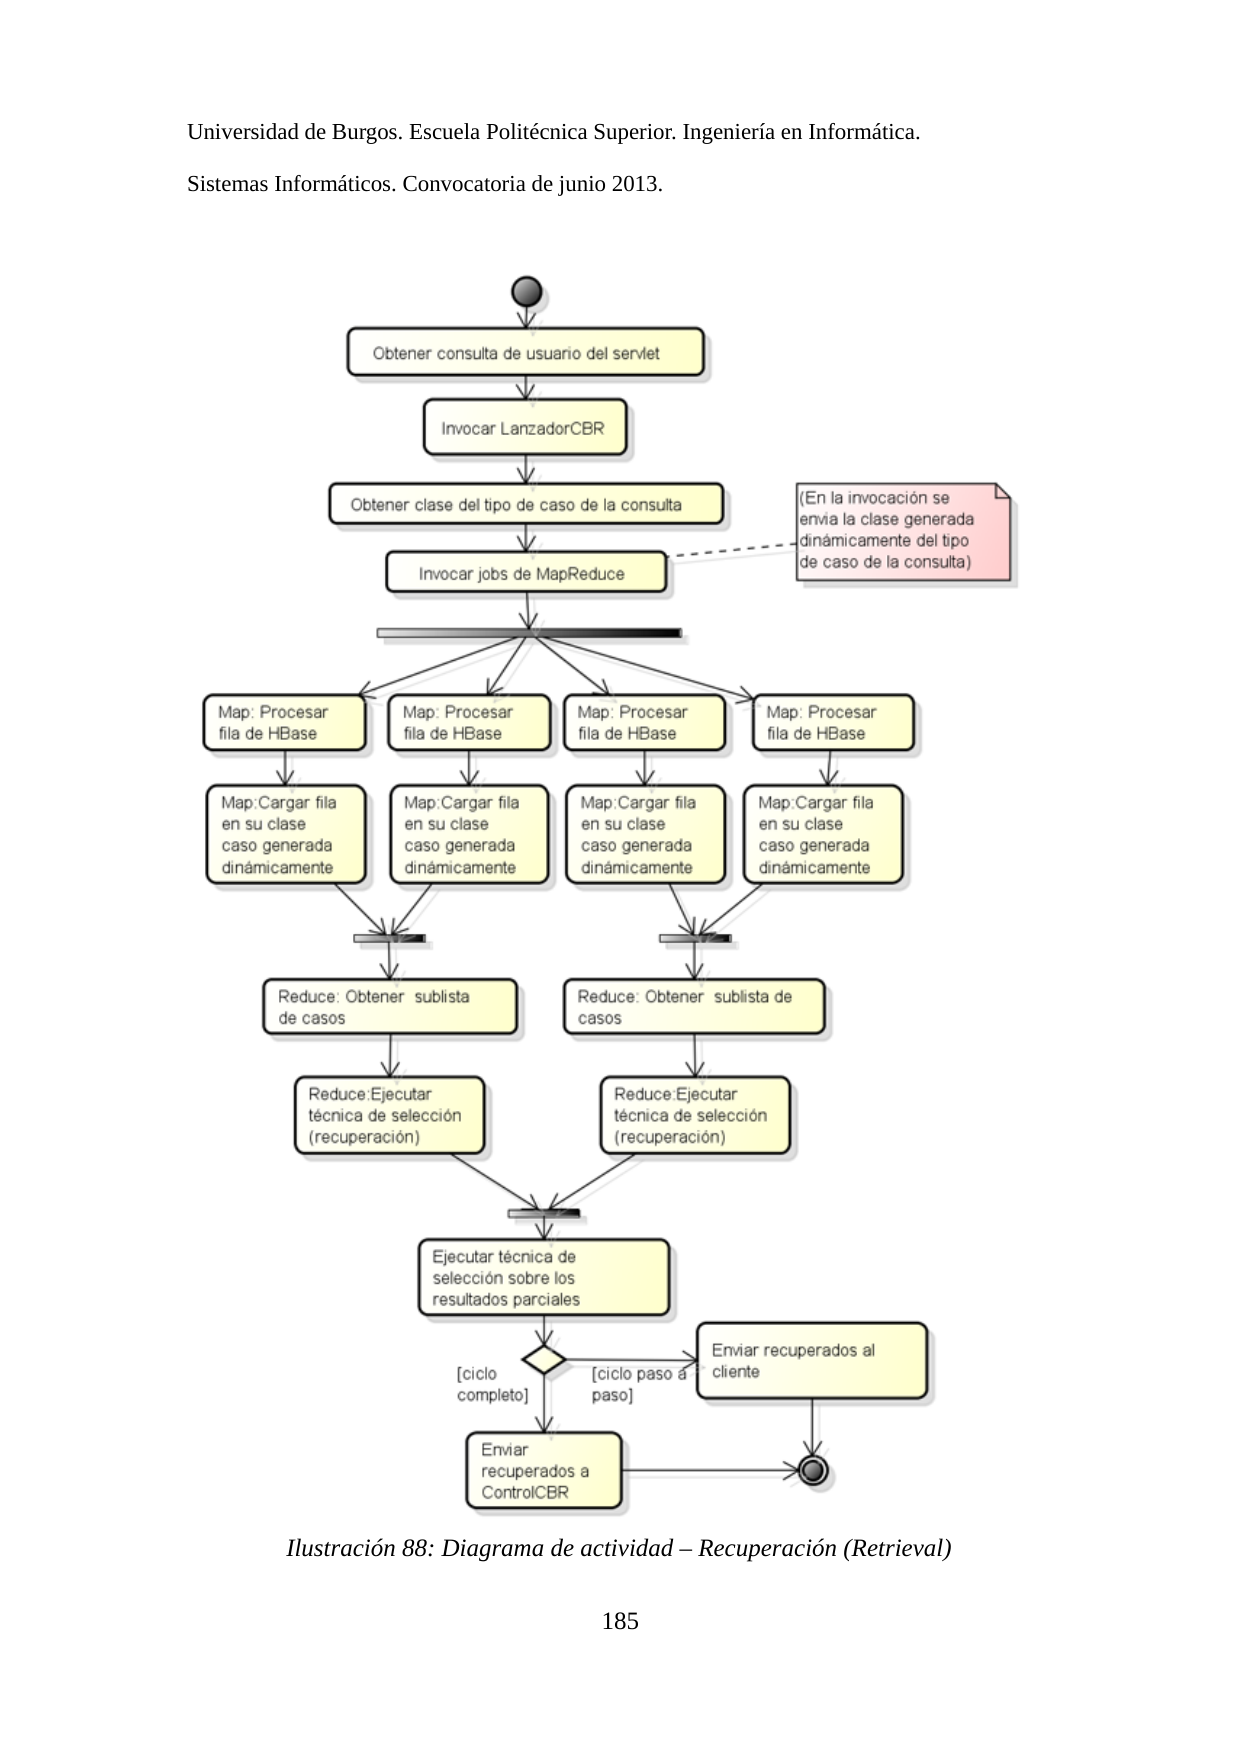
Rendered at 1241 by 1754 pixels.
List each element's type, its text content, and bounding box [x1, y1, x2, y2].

picture [162, 268, 1079, 1534]
text Ilustración 88: Diagrama de actividad – Recuperación (Retrieval) [162, 1534, 1078, 1562]
